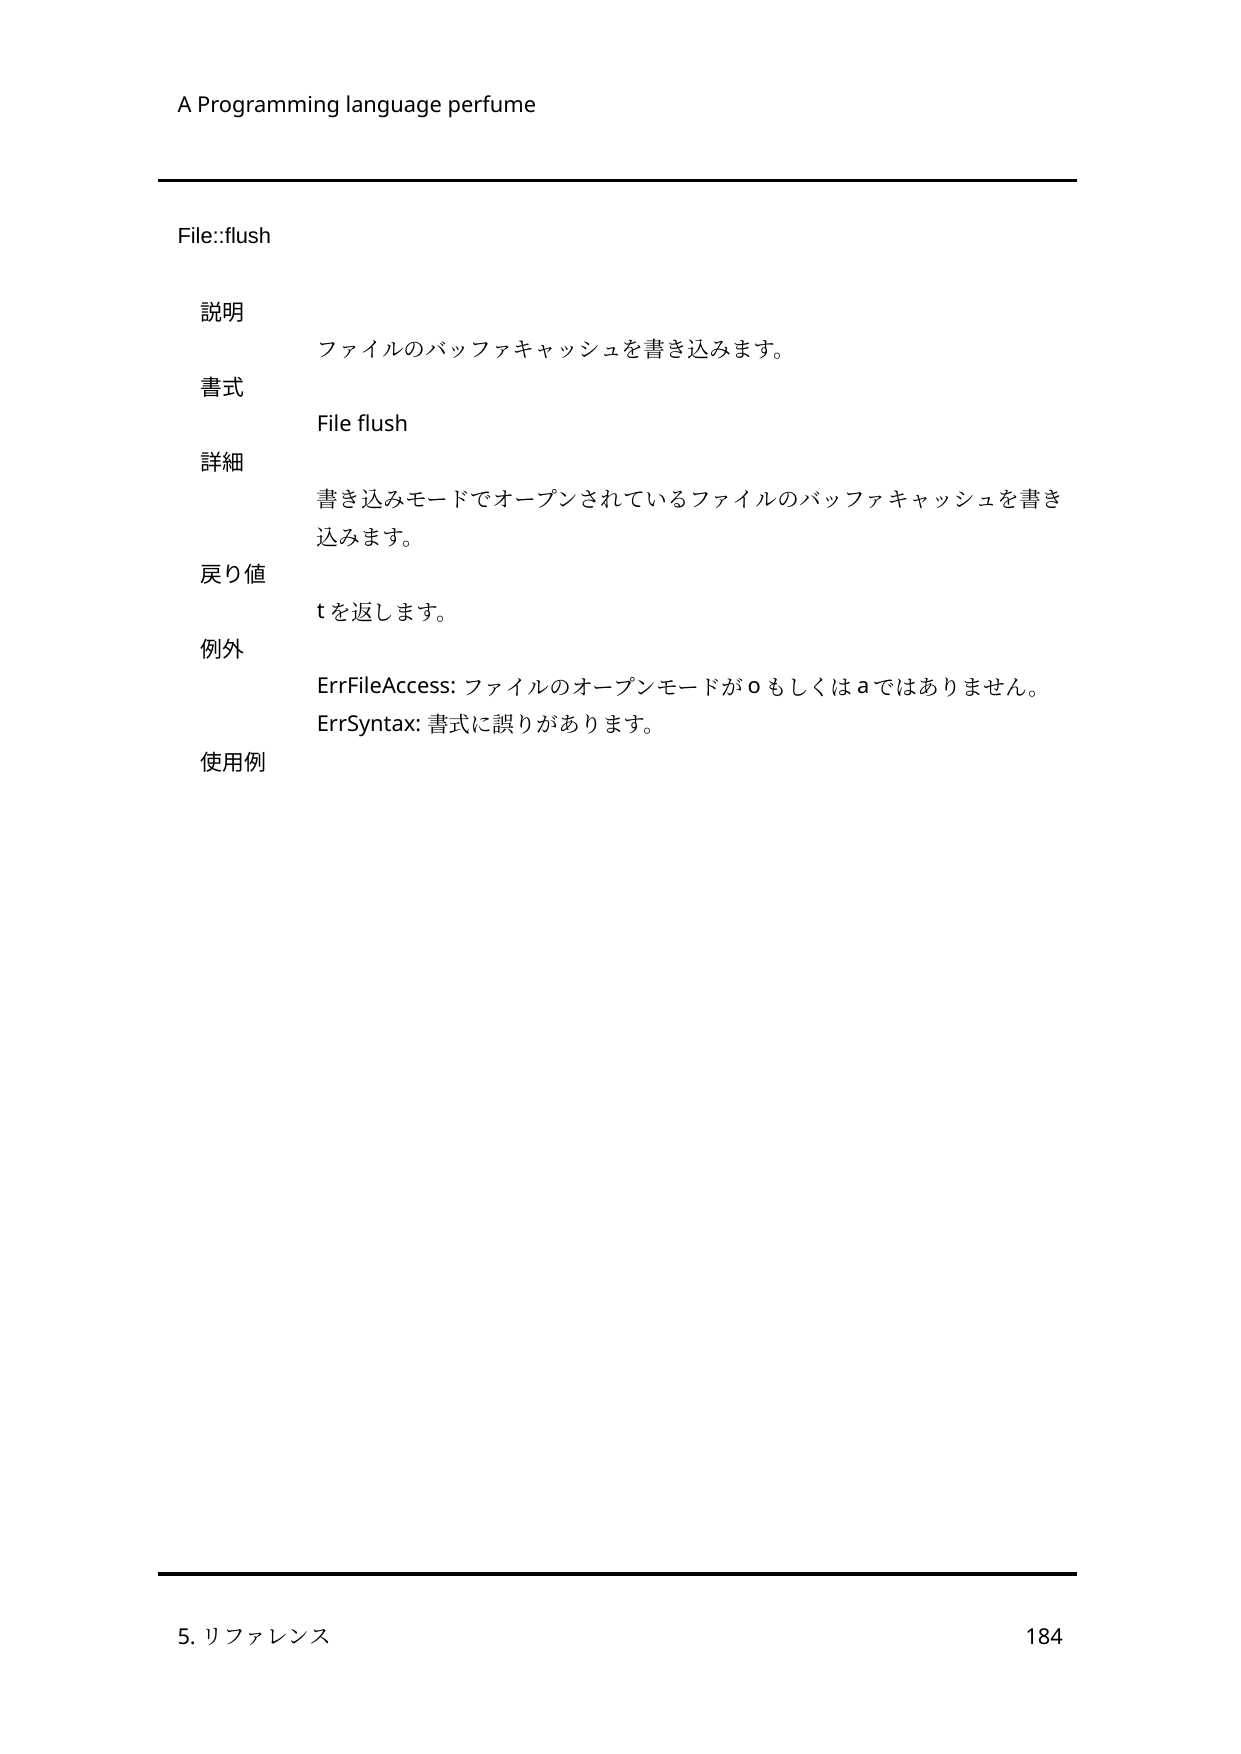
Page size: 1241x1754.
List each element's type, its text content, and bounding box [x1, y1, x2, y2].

table_cell 書式 [200, 367, 317, 442]
table_cell ErrFileAccess: ファイルのオープンモードがoもしくはaではありません。 ErrSyntax: 書式に誤りがあります。 [317, 629, 1063, 742]
table_cell [317, 742, 1063, 817]
table_cell 戻り値 [200, 554, 317, 629]
table_cell 例外 [200, 629, 317, 742]
table_header 説明 [200, 292, 317, 367]
table_cell 書き込みモードでオープンされているファイルのバッファキャッシュを書き込みます。 [317, 442, 1063, 554]
table_cell File flush [317, 367, 1063, 442]
table_cell 詳細 [200, 442, 317, 554]
table_header ファイルのバッファキャッシュを書き込みます。 [317, 292, 1063, 367]
table_cell tを返します。 [317, 554, 1063, 629]
subtitle File::flush [177, 217, 1063, 254]
table_cell 使用例 [200, 742, 317, 817]
